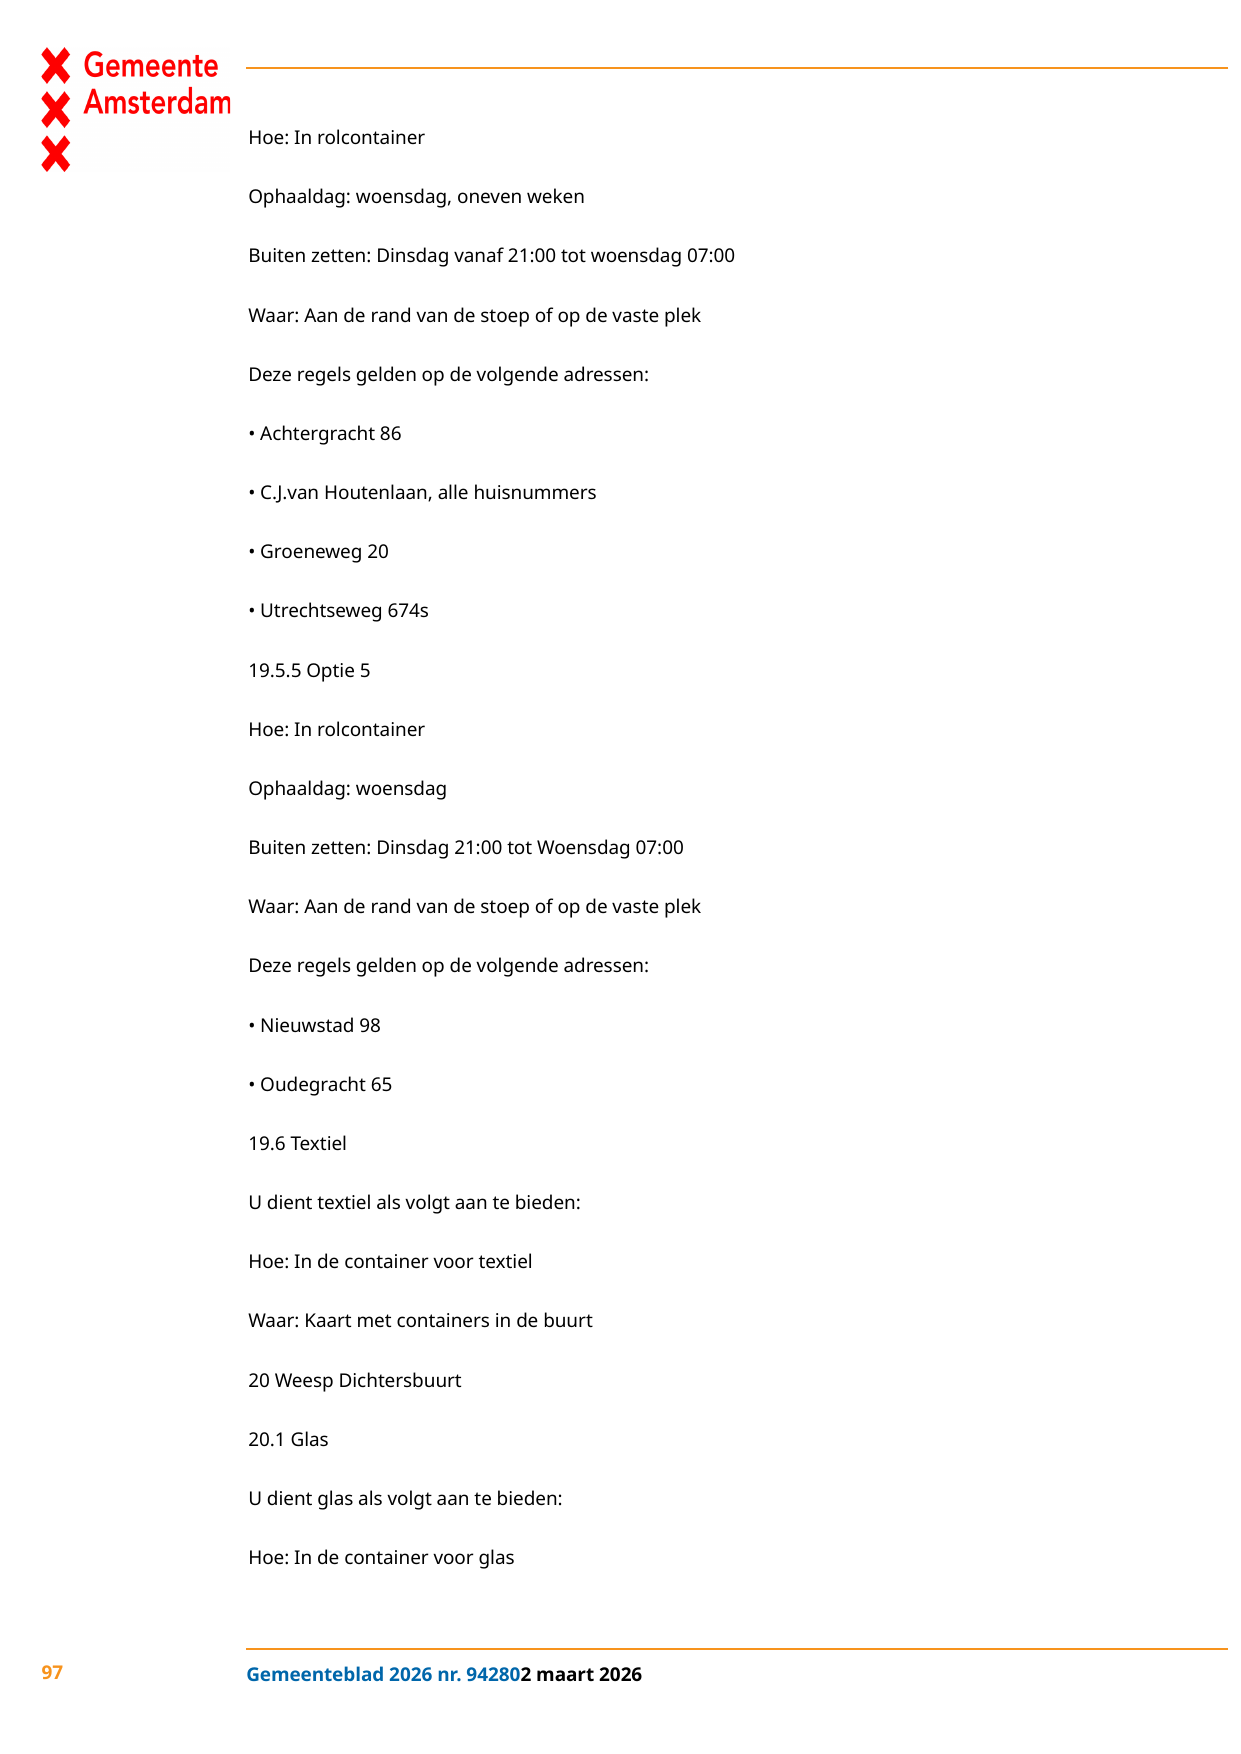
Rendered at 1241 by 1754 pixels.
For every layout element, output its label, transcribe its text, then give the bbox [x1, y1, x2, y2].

text • Oudegracht 65 [248, 1071, 1152, 1097]
text U dient textiel als volgt aan te bieden: [248, 1189, 1152, 1215]
text 20.1 Glas [248, 1426, 1152, 1452]
text Deze regels gelden op de volgende adressen: [248, 361, 1152, 387]
text Ophaaldag: woensdag [248, 775, 1152, 801]
picture [41, 47, 231, 172]
text Hoe: In de container voor glas [248, 1544, 1152, 1570]
text Hoe: In rolcontainer [248, 124, 1152, 150]
text Ophaaldag: woensdag, oneven weken [248, 183, 1152, 209]
text Waar: Aan de rand van de stoep of op de vaste plek [248, 302, 1152, 328]
text Deze regels gelden op de volgende adressen: [248, 953, 1152, 978]
text Hoe: In rolcontainer [248, 716, 1152, 742]
text Hoe: In de container voor textiel [248, 1248, 1152, 1274]
text U dient glas als volgt aan te bieden: [248, 1485, 1152, 1511]
text • C.J.van Houtenlaan, alle huisnummers [248, 479, 1152, 505]
text Waar: Aan de rand van de stoep of op de vaste plek [248, 893, 1152, 919]
text Waar: Kaart met containers in de buurt [248, 1308, 1152, 1333]
text • Nieuwstad 98 [248, 1012, 1152, 1038]
text 19.5.5 Optie 5 [248, 657, 1152, 683]
text 19.6 Textiel [248, 1130, 1152, 1156]
text • Achtergracht 86 [248, 420, 1152, 446]
text 20 Weesp Dichtersbuurt [248, 1367, 1152, 1393]
text Buiten zetten: Dinsdag 21:00 tot Woensdag 07:00 [248, 834, 1152, 860]
text • Groeneweg 20 [248, 538, 1152, 564]
text • Utrechtseweg 674s [248, 598, 1152, 623]
text Buiten zetten: Dinsdag vanaf 21:00 tot woensdag 07:00 [248, 243, 1152, 268]
